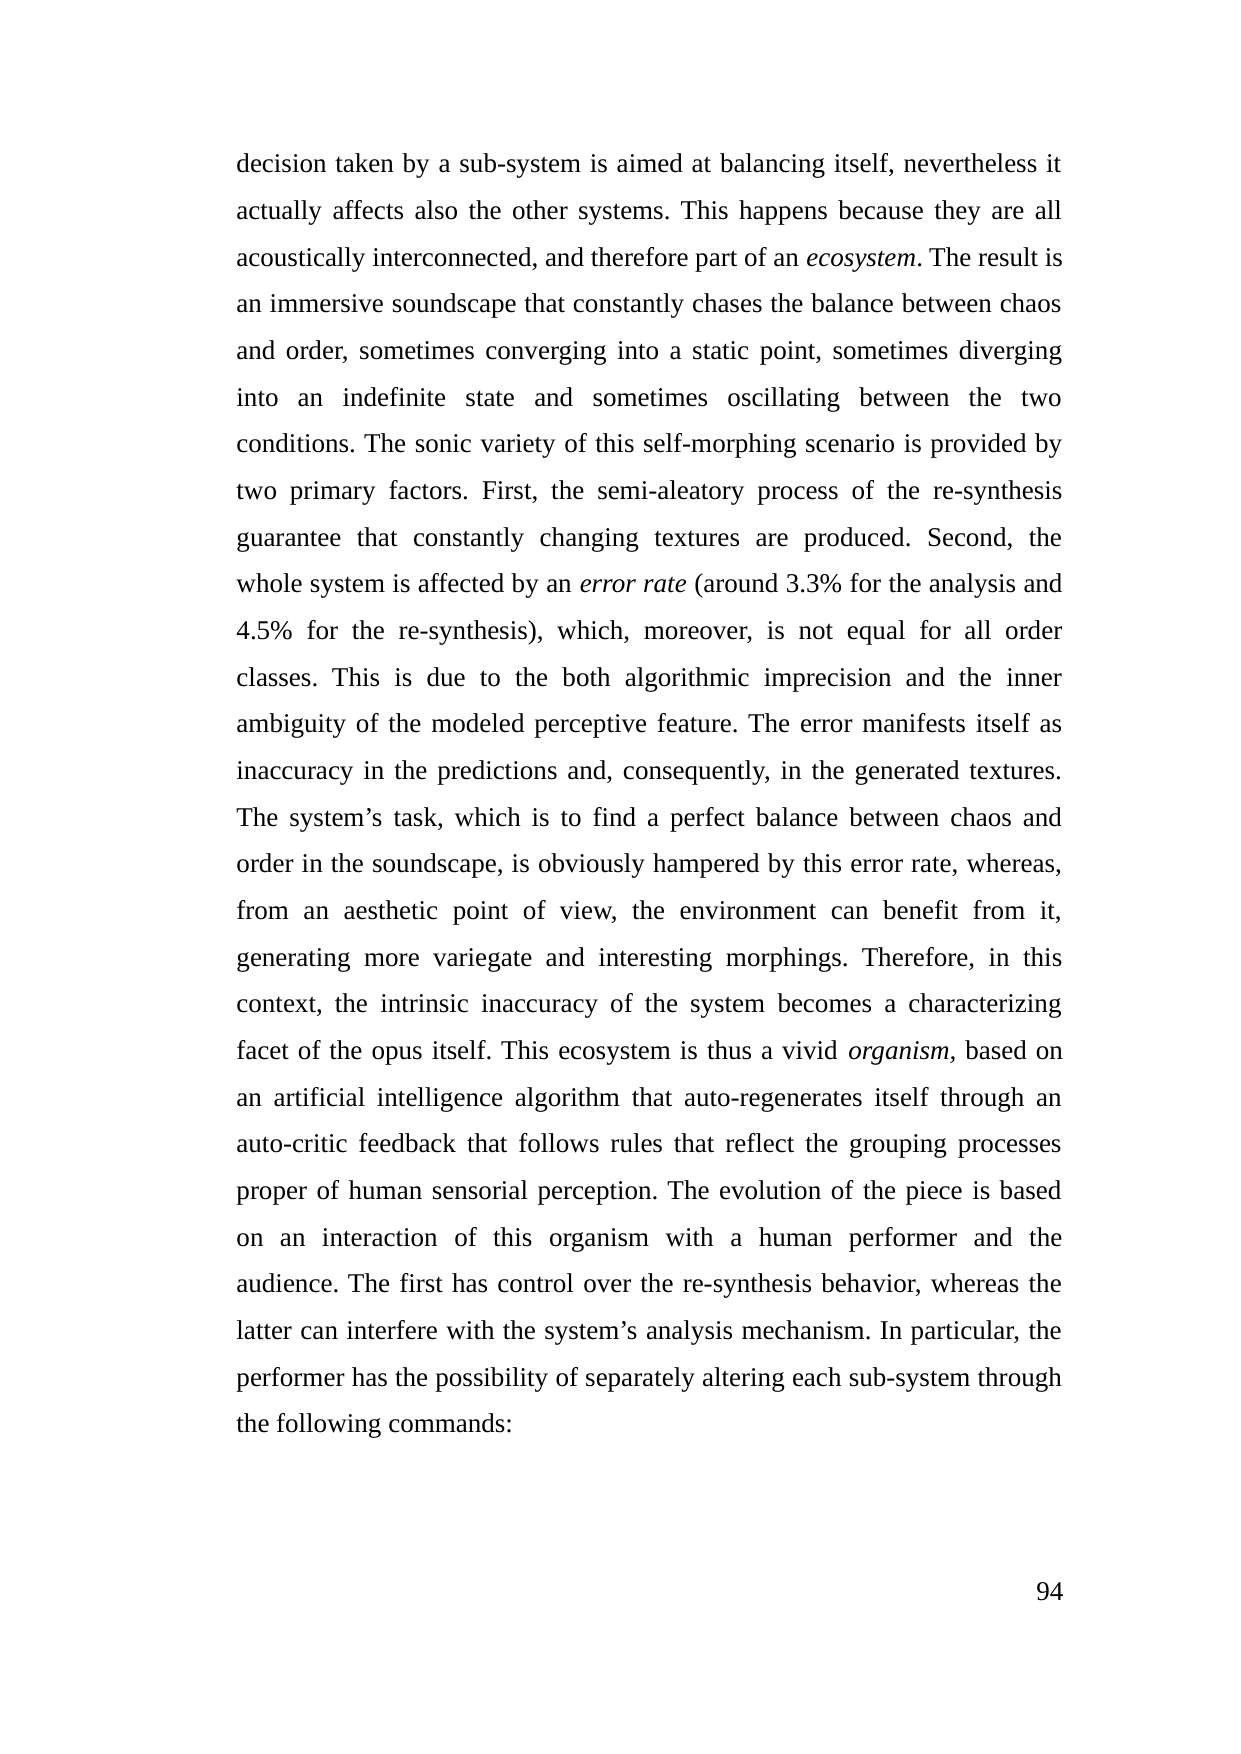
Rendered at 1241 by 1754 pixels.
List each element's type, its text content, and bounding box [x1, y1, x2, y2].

text decision taken by a sub-system is aimed at balancing itself, nevertheless it actually affects also the other systems. This happens because they are all acoustically interconnected, and therefore part of an ecosystem. The result is an immersive soundscape that constantly chases the balance between chaos and order, sometimes converging into a static point, sometimes diverging into an indefinite state and sometimes oscillating between the two conditions. The sonic variety of this self-morphing scenario is provided by two primary factors. First, the semi-aleatory process of the re-synthesis guarantee that constantly changing textures are produced. Second, the whole system is affected by an error rate (around 3.3% for the analysis and 4.5% for the re-synthesis), which, moreover, is not equal for all order classes. This is due to the both algorithmic imprecision and the inner ambiguity of the modeled perceptive feature. The error manifests itself as inaccuracy in the predictions and, consequently, in the generated textures. The system’s task, which is to find a perfect balance between chaos and order in the soundscape, is obviously hampered by this error rate, whereas, from an aesthetic point of view, the environment can benefit from it, generating more variegate and interesting morphings. Therefore, in this context, the intrinsic inaccuracy of the system becomes a characterizing facet of the opus itself. This ecosystem is thus a vivid organism, based on an artificial intelligence algorithm that auto-regenerates itself through an auto-critic feedback that follows rules that reflect the grouping processes proper of human sensorial perception. The evolution of the piece is based on an interaction of this organism with a human performer and the audience. The first has control over the re-synthesis behavior, whereas the latter can interfere with the system’s analysis mechanism. In particular, the performer has the possibility of separately altering each sub-system through the following commands: [236, 148, 1063, 1439]
